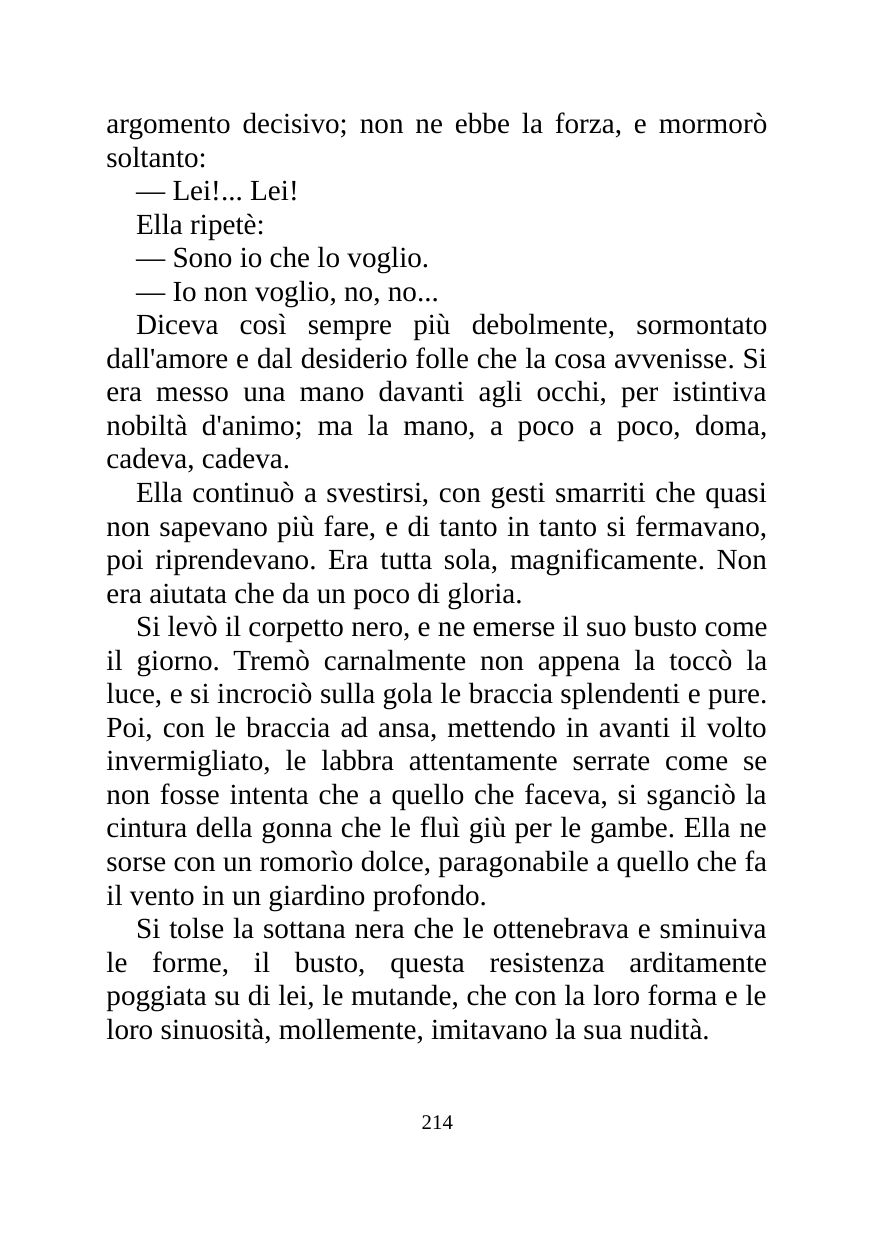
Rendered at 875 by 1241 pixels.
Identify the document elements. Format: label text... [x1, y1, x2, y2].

text — Sono io che lo voglio. [106, 240, 768, 274]
text Ella continuò a svestirsi, con gesti smarriti che quasi non sapevano più fare, e di tanto in tanto si fermavano, poi riprendevano. Era tutta sola, magnificamente. Non era aiutata che da un poco di gloria. [106, 475, 768, 609]
text Ella ripetè: [106, 207, 768, 240]
text Diceva così sempre più debolmente, sormontato dall'amore e dal desiderio folle che la cosa avvenisse. Si era messo una mano davanti agli occhi, per istintiva nobiltà d'animo; ma la mano, a poco a poco, doma, cadeva, cadeva. [106, 307, 768, 475]
text — Io non voglio, no, no... [106, 274, 768, 307]
text argomento decisivo; non ne ebbe la forza, e mormorò soltanto: [106, 106, 768, 173]
text — Lei!... Lei! [106, 173, 768, 207]
text Si tolse la sottana nera che le ottenebrava e sminuiva le forme, il busto, questa resistenza arditamente poggiata su di lei, le mutande, che con la loro forma e le loro sinuosità, mollemente, imitavano la sua nudità. [106, 911, 768, 1045]
text Si levò il corpetto nero, e ne emerse il suo busto come il giorno. Tremò carnalmente non appena la toccò la luce, e si incrociò sulla gola le braccia splendenti e pure. Poi, con le braccia ad ansa, mettendo in avanti il volto invermigliato, le labbra attentamente serrate come se non fosse intenta che a quello che faceva, si sganciò la cintura della gonna che le fluì giù per le gambe. Ella ne sorse con un romorìo dolce, paragonabile a quello che fa il vento in un giardino profondo. [106, 609, 768, 911]
